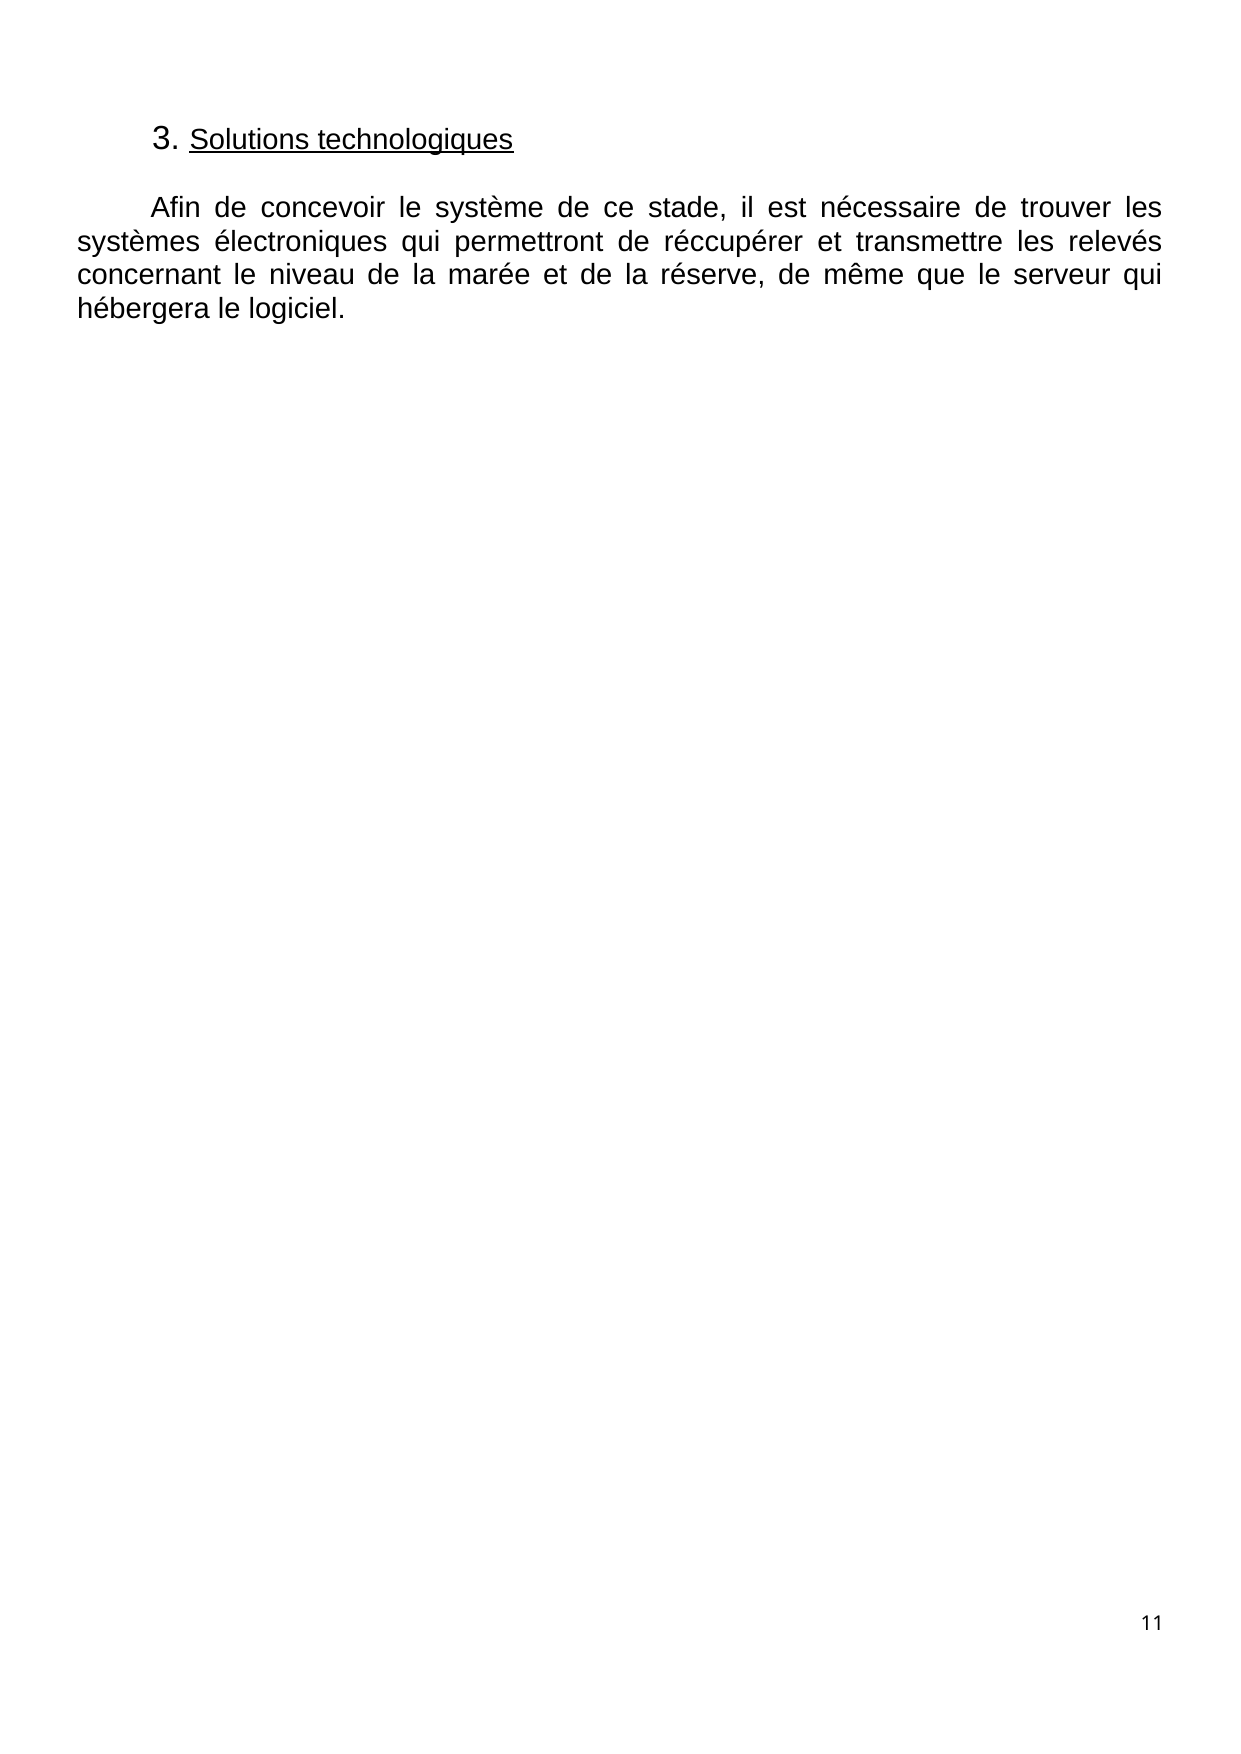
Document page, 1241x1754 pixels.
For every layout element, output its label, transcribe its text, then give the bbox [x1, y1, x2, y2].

text Afin de concevoir le système de ce stade, il est nécessaire de trouver les systèmes électroniques qui permettront de réccupérer et transmettre les relevés concernant le niveau de la marée et de la réserve, de même que le serveur qui hébergera le logiciel. [77, 190, 1163, 324]
list Solutions technologiques [152, 118, 1163, 157]
